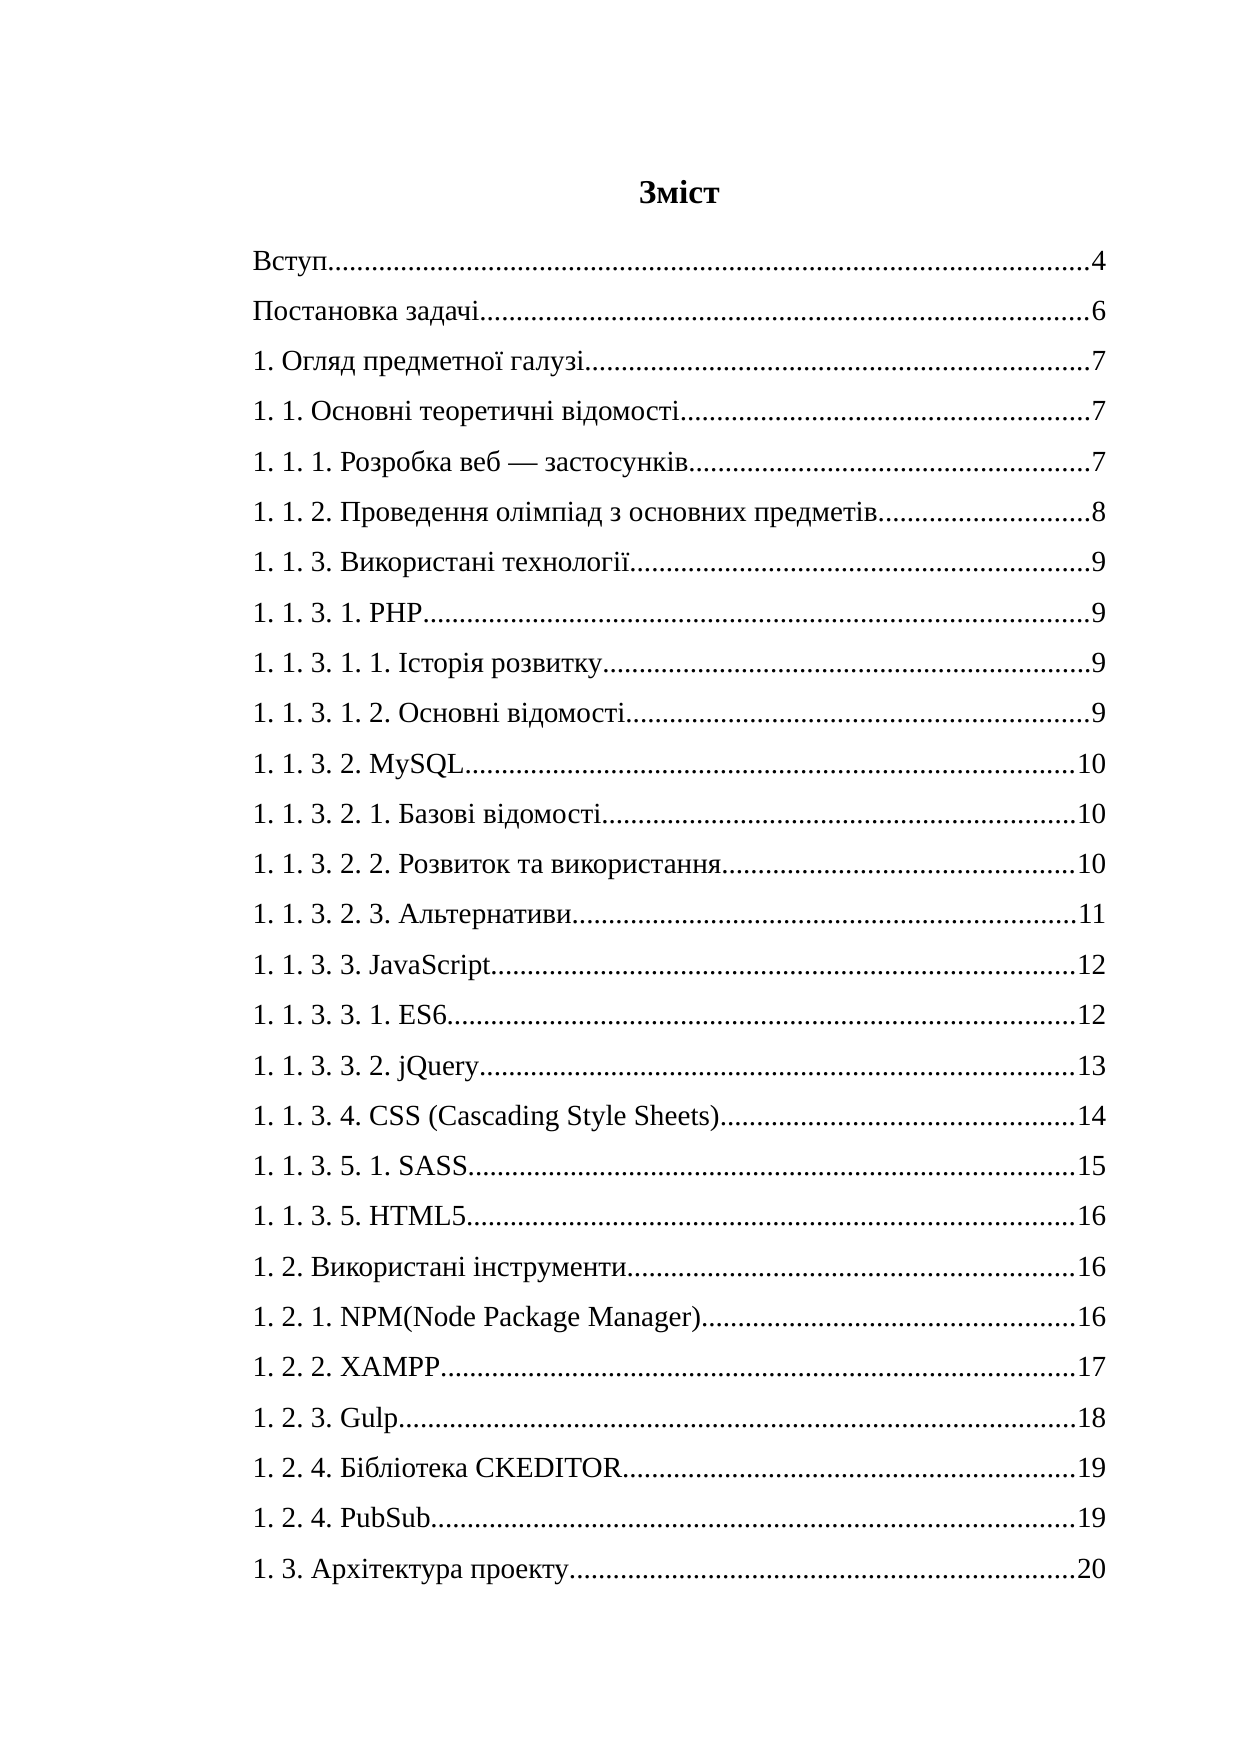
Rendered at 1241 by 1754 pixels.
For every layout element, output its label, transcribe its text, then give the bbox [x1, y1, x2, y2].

text 1. 1. 3. 2. MySQL 10 [177, 746, 1181, 779]
text Постановка задачі 6 [177, 293, 1181, 326]
text 1. 1. 3. 4. CSS (Cascading Style Sheets) 14 [177, 1098, 1181, 1131]
text 1. 1. 3. 1. 2. Основні відомості 9 [177, 695, 1181, 729]
text 1. 2. 4. Бібліотека CKEDITOR 19 [177, 1450, 1181, 1484]
text 1. 1. 3. 3. 2. jQuery 13 [177, 1048, 1181, 1081]
text 1. 1. 3. 1. 1. Історія розвитку 9 [177, 645, 1181, 679]
text 1. 2. Використані інструменти 16 [177, 1249, 1181, 1282]
text 1. 1. 3. 2. 2. Розвиток та використання 10 [177, 846, 1181, 880]
text 1. 3. Архітектура проекту 20 [177, 1551, 1181, 1584]
text 1. 1. 3. 2. 3. Альтернативи 11 [177, 897, 1181, 930]
text 1. Огляд предметної галузі 7 [177, 343, 1181, 377]
text Вступ 4 [177, 243, 1181, 276]
text 1. 1. 3. 5. HTML5 16 [177, 1198, 1181, 1232]
text 1. 1. 3. 3. 1. ES6 12 [177, 997, 1181, 1031]
text 1. 2. 1. NPM(Node Package Manager) 16 [177, 1299, 1181, 1333]
text 1. 1. 3. 1. PHP 9 [177, 595, 1181, 628]
text 1. 1. 3. Використані технології 9 [177, 544, 1181, 578]
subtitle Зміст [177, 173, 1181, 211]
text 1. 1. 3. 3. JavaScript 12 [177, 947, 1181, 981]
text 1. 1. Основні теоретичні відомості 7 [177, 393, 1181, 427]
text 1. 1. 3. 5. 1. SASS 15 [177, 1148, 1181, 1182]
text 1. 1. 3. 2. 1. Базові відомості 10 [177, 796, 1181, 829]
text 1. 2. 3. Gulp 18 [177, 1400, 1181, 1433]
text 1. 2. 2. XAMPP 17 [177, 1349, 1181, 1383]
text 1. 1. 2. Проведення олімпіад з основних предметів 8 [177, 494, 1181, 528]
text 1. 1. 1. Розробка веб — застосунків 7 [177, 444, 1181, 477]
text 1. 2. 4. PubSub 19 [177, 1500, 1181, 1534]
